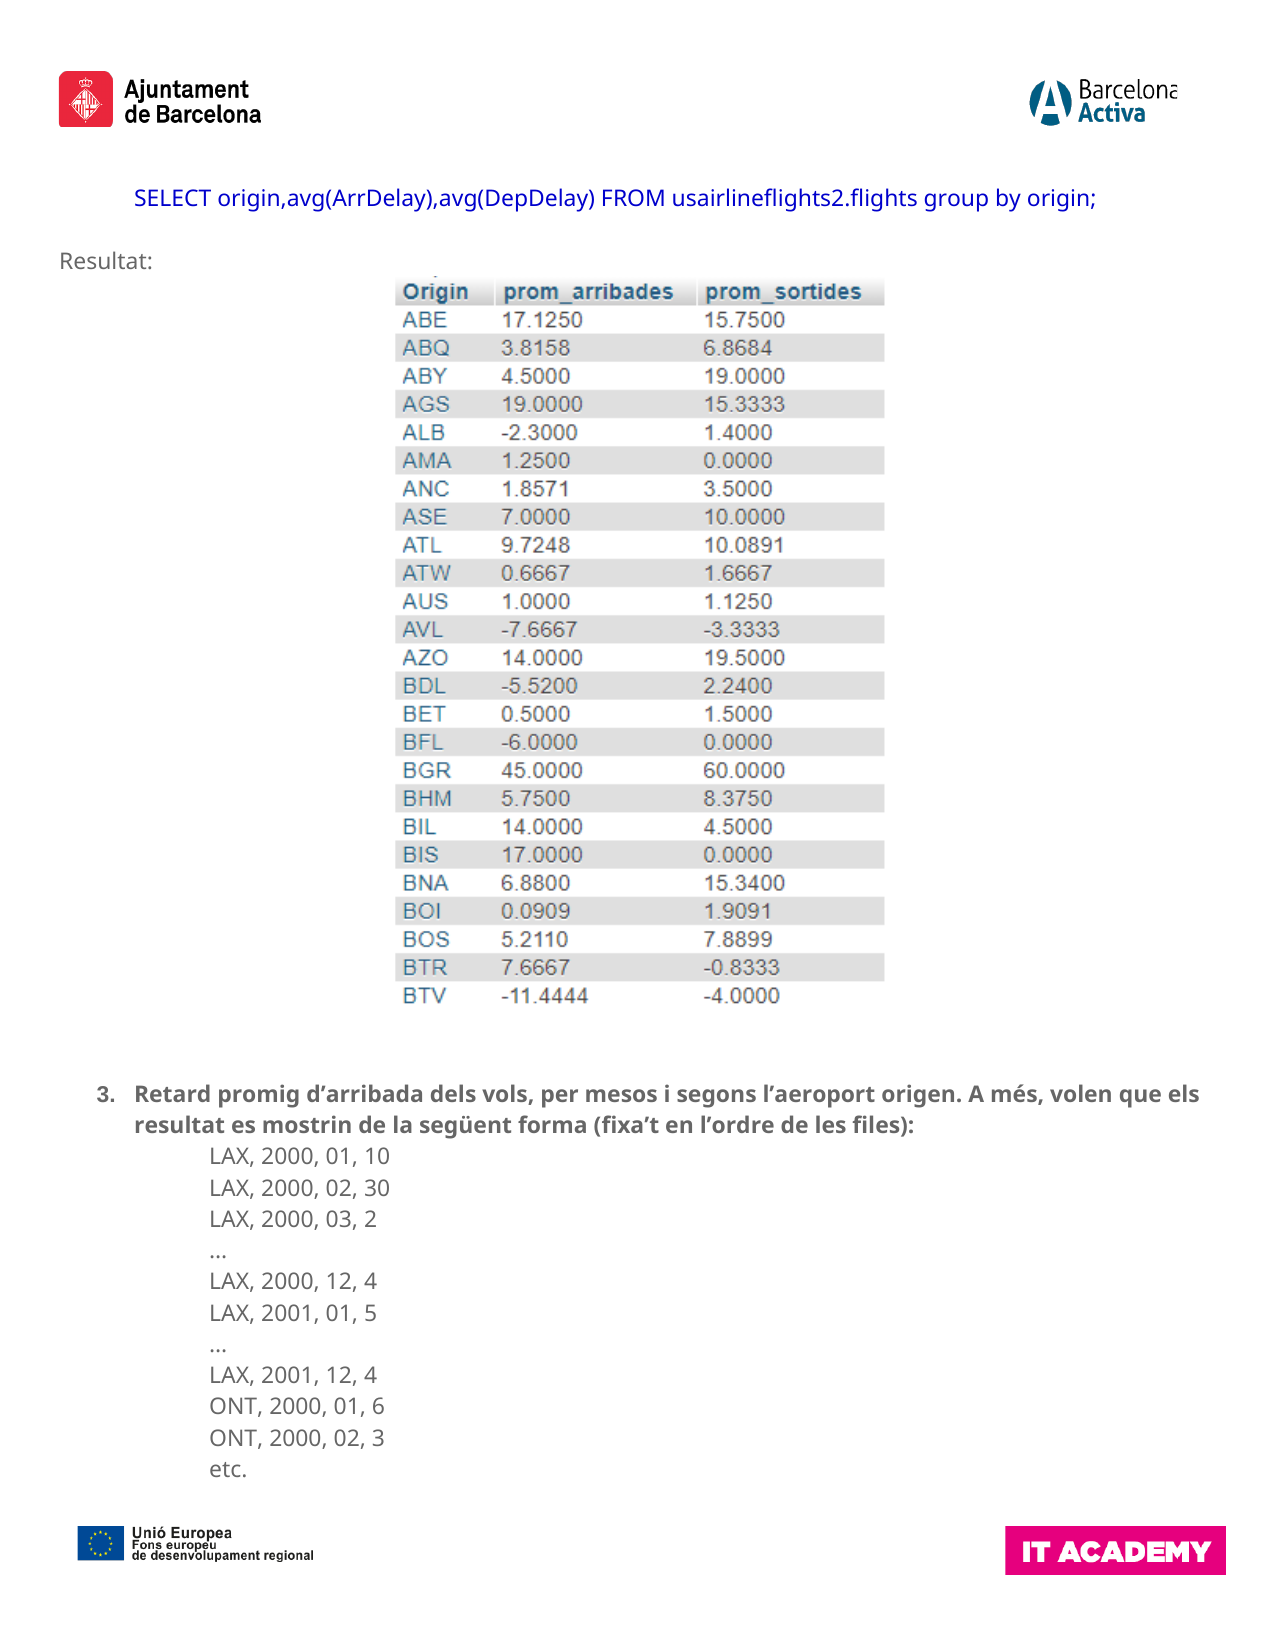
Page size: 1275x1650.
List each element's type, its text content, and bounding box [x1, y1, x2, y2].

text LAX, 2000, 03, 2 [134, 1203, 1226, 1234]
picture [1005, 1526, 1226, 1575]
text … [134, 1328, 1226, 1359]
picture [77, 1526, 314, 1562]
list Retard promig d’arribada dels vols, per mesos i segons l’aeroport origen. A més, volen que els resultat es mostrin de la següent forma (fixa’t en l’ordre de les files): [96, 1078, 1226, 1140]
picture [394, 276, 890, 1016]
text SELECT origin,avg(ArrDelay),avg(DepDelay) FROM usairlineflights2.flights group by origin; [134, 182, 1226, 214]
text LAX, 2000, 12, 4 [134, 1265, 1226, 1296]
text ONT, 2000, 02, 3 [134, 1421, 1226, 1453]
text LAX, 2001, 12, 4 [134, 1359, 1226, 1390]
text LAX, 2000, 02, 30 [134, 1171, 1226, 1203]
text ONT, 2000, 01, 6 [134, 1390, 1226, 1421]
picture [58, 71, 1178, 127]
text Resultat: [59, 245, 1226, 276]
text etc. [134, 1453, 1226, 1484]
text … [134, 1234, 1226, 1265]
text LAX, 2001, 01, 5 [134, 1296, 1226, 1328]
text LAX, 2000, 01, 10 [134, 1140, 1226, 1171]
